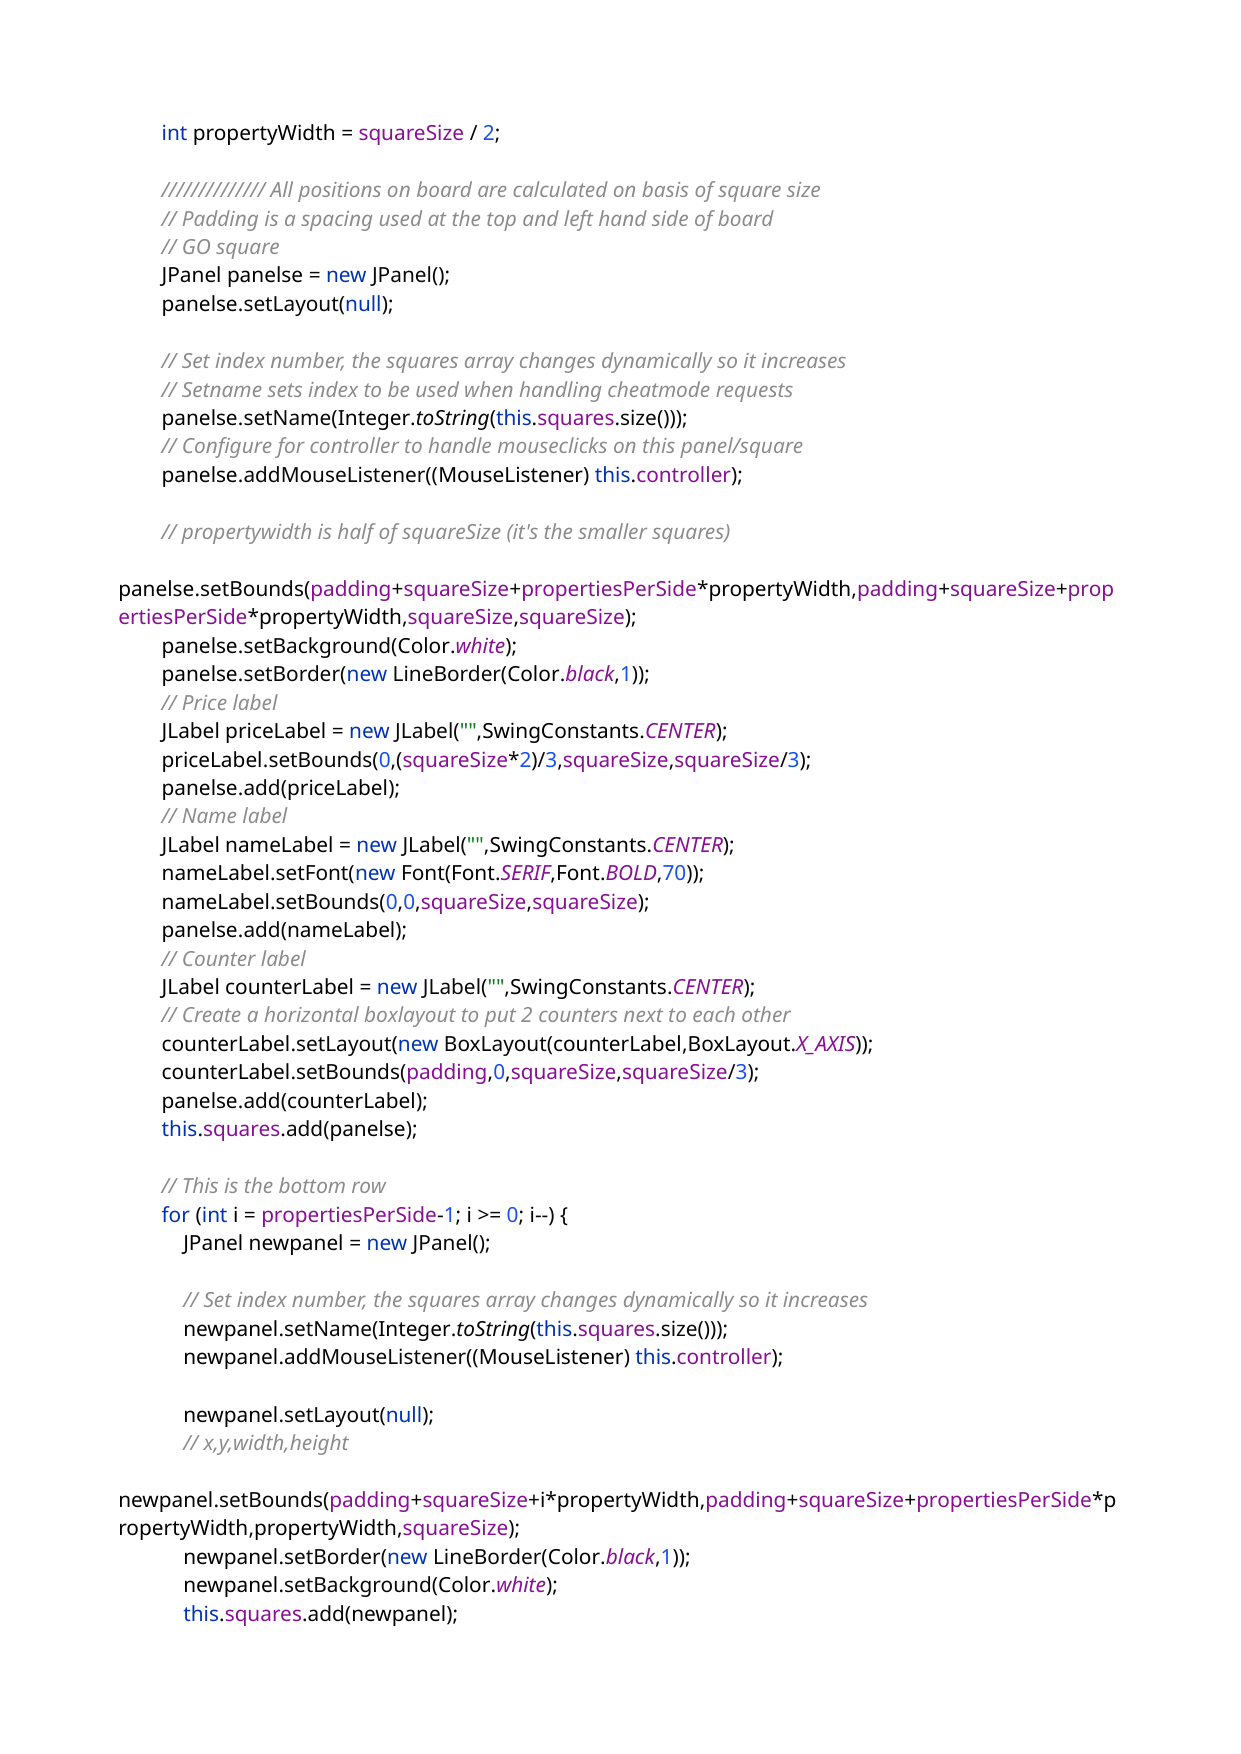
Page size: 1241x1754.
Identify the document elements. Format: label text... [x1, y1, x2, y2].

text int propertyWidth = squareSize / 2; ////////////// All positions on board are calculated on basis of square size // Padding is a spacing used at the top and left hand side of board // GO square JPanel panelse = new JPanel(); panelse.setLayout(null); // Set index number, the squares array changes dynamically so it increases // Setname sets index to be used when handling cheatmode requests panelse.setName(Integer.toString(this.squares.size())); // Configure for controller to handle mouseclicks on this panel/square panelse.addMouseListener((MouseListener) this.controller); // propertywidth is half of squareSize (it's the smaller squares) panelse.setBounds(padding+squareSize+propertiesPerSide*propertyWidth,padding+squareSize+propertiesPerSide*propertyWidth,squareSize,squareSize); panelse.setBackground(Color.white); panelse.setBorder(new LineBorder(Color.black,1)); // Price label JLabel priceLabel = new JLabel("",SwingConstants.CENTER); priceLabel.setBounds(0,(squareSize*2)/3,squareSize,squareSize/3); panelse.add(priceLabel); // Name label JLabel nameLabel = new JLabel("",SwingConstants.CENTER); nameLabel.setFont(new Font(Font.SERIF,Font.BOLD,70)); nameLabel.setBounds(0,0,squareSize,squareSize); panelse.add(nameLabel); // Counter label JLabel counterLabel = new JLabel("",SwingConstants.CENTER); // Create a horizontal boxlayout to put 2 counters next to each other counterLabel.setLayout(new BoxLayout(counterLabel,BoxLayout.X_AXIS)); counterLabel.setBounds(padding,0,squareSize,squareSize/3); panelse.add(counterLabel); this.squares.add(panelse); // This is the bottom row for (int i = propertiesPerSide-1; i >= 0; i--) { JPanel newpanel = new JPanel(); // Set index number, the squares array changes dynamically so it increases newpanel.setName(Integer.toString(this.squares.size())); newpanel.addMouseListener((MouseListener) this.controller); newpanel.setLayout(null); // x,y,width,height newpanel.setBounds(padding+squareSize+i*propertyWidth,padding+squareSize+propertiesPerSide*propertyWidth,propertyWidth,squareSize); newpanel.setBorder(new LineBorder(Color.black,1)); newpanel.setBackground(Color.white); this.squares.add(newpanel); [118, 118, 1122, 1627]
